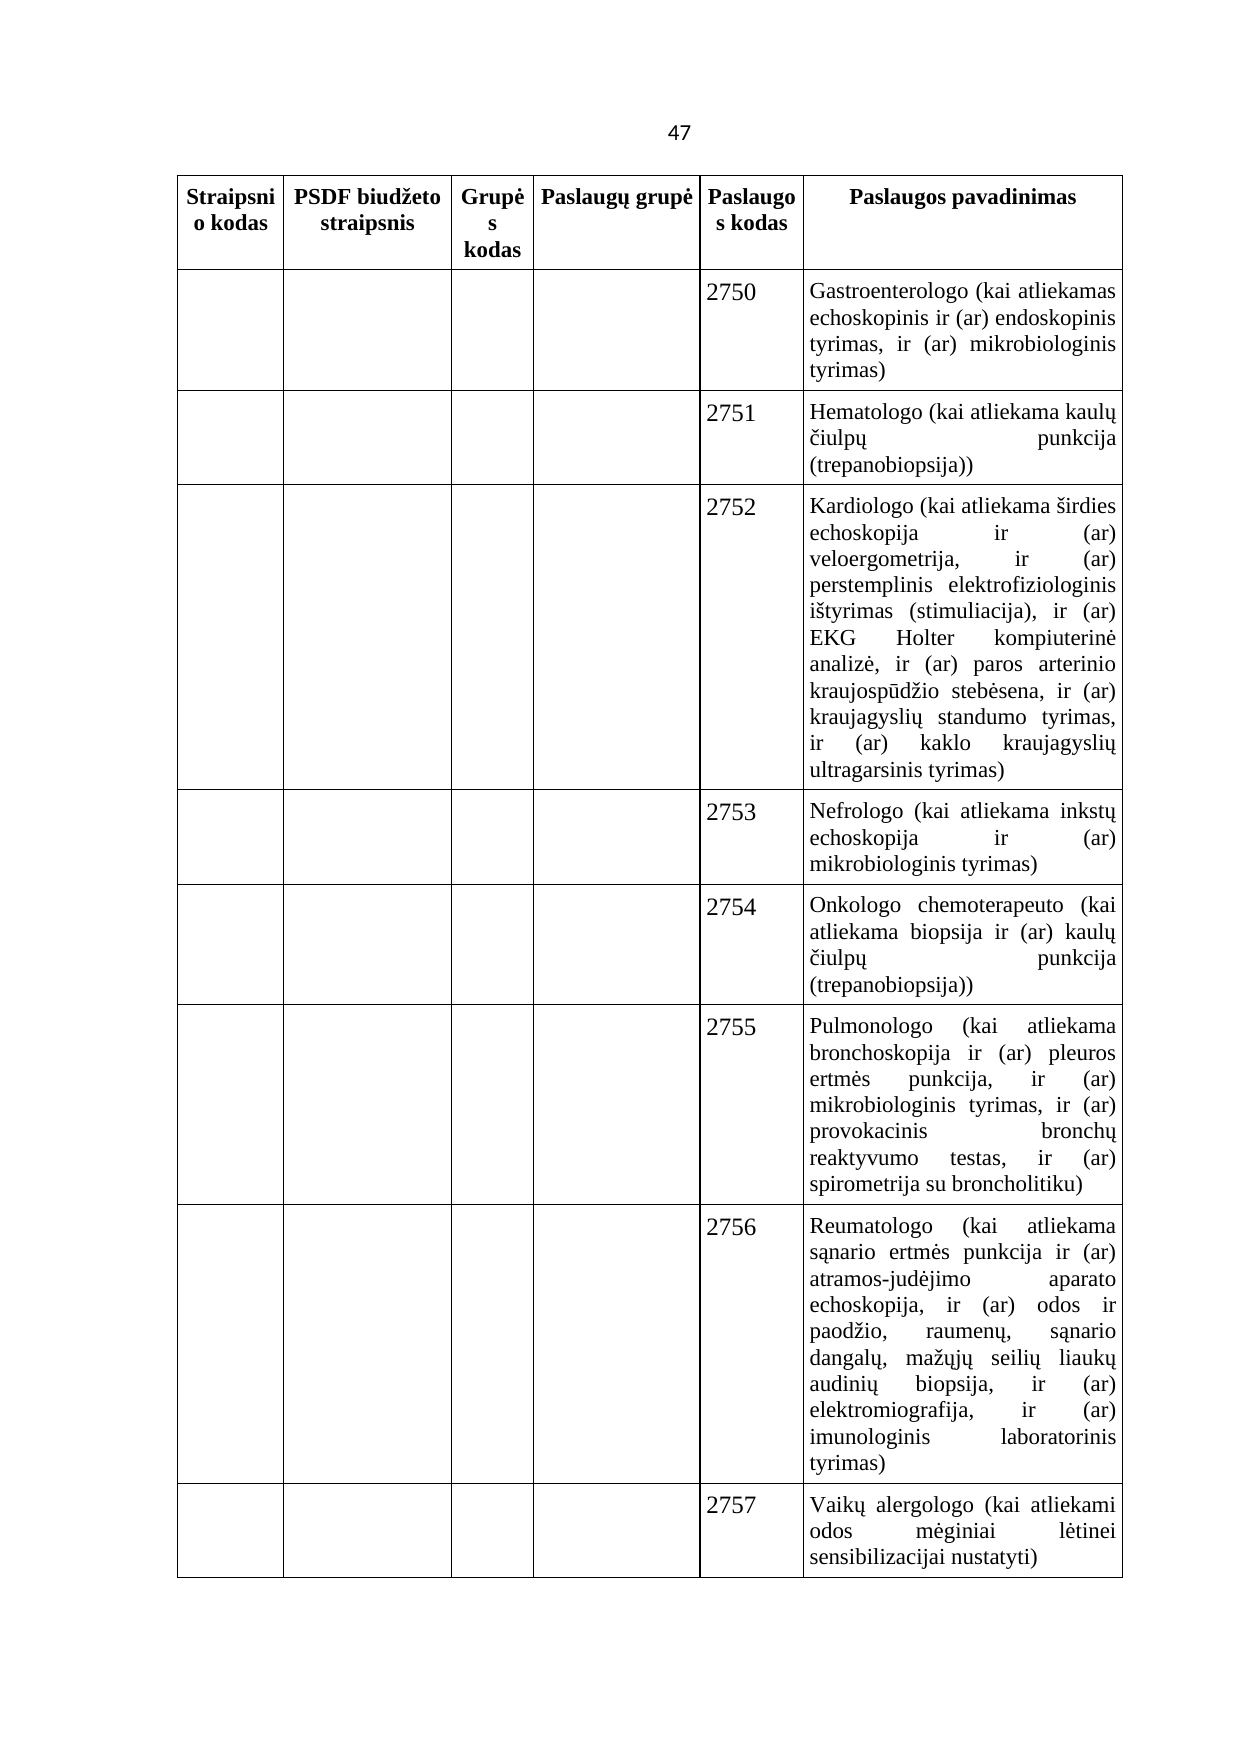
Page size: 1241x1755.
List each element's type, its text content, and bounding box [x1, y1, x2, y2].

table_header Paslaugų grupė [534, 176, 699, 269]
table_cell [452, 885, 533, 1004]
table_cell [284, 1205, 451, 1482]
table_header Grupės kodas [452, 176, 533, 269]
table_cell [452, 270, 533, 390]
table_cell [178, 485, 283, 789]
table_cell [534, 1005, 699, 1204]
table_cell [452, 790, 533, 883]
table_cell 2755 [701, 1005, 803, 1204]
table_cell [178, 790, 283, 883]
table_cell [534, 885, 699, 1004]
table_cell Vaikų alergologo (kai atliekami odos mėginiai lėtinei sensibilizacijai nustatyti) [804, 1484, 1122, 1577]
table_cell 2750 [701, 270, 803, 390]
table_cell [534, 1484, 699, 1577]
table_cell [284, 1005, 451, 1204]
table_cell [178, 270, 283, 390]
table_cell [284, 485, 451, 789]
table_header Straipsnio kodas [178, 176, 283, 269]
table_cell 2757 [701, 1484, 803, 1577]
table_cell [178, 1484, 283, 1577]
table_cell [284, 790, 451, 883]
table_cell Onkologo chemoterapeuto (kai atliekama biopsija ir (ar) kaulų čiulpų punkcija (trepanobiopsija)) [804, 885, 1122, 1004]
table_cell Gastroenterologo (kai atliekamas echoskopinis ir (ar) endoskopinis tyrimas, ir (ar) mikrobiologinis tyrimas) [804, 270, 1122, 390]
table_cell [452, 1005, 533, 1204]
table_cell Nefrologo (kai atliekama inkstų echoskopija ir (ar) mikrobiologinis tyrimas) [804, 790, 1122, 883]
table_cell [534, 1205, 699, 1482]
table_cell [178, 1005, 283, 1204]
table_cell [452, 485, 533, 789]
table_cell [452, 1484, 533, 1577]
table_cell [178, 391, 283, 484]
table_cell [534, 391, 699, 484]
table_cell [452, 391, 533, 484]
table_cell Kardiologo (kai atliekama širdies echoskopija ir (ar) veloergometrija, ir (ar) perstemplinis elektrofiziologinis ištyrimas (stimuliacija), ir (ar) EKG Holter kompiuterinė analizė, ir (ar) paros arterinio kraujospūdžio stebėsena, ir (ar) kraujagyslių standumo tyrimas, ir (ar) kaklo kraujagyslių ultragarsinis tyrimas) [804, 485, 1122, 789]
table_cell 2753 [701, 790, 803, 883]
table_cell [452, 1205, 533, 1482]
table_cell [178, 1205, 283, 1482]
table_cell 2751 [701, 391, 803, 484]
table_cell [284, 391, 451, 484]
table_cell Hematologo (kai atliekama kaulų čiulpų punkcija (trepanobiopsija)) [804, 391, 1122, 484]
table_header Paslaugos pavadinimas [804, 176, 1122, 269]
table_cell Pulmonologo (kai atliekama bronchoskopija ir (ar) pleuros ertmės punkcija, ir (ar) mikrobiologinis tyrimas, ir (ar) provokacinis bronchų reaktyvumo testas, ir (ar) spirometrija su broncholitiku) [804, 1005, 1122, 1204]
table_cell 2754 [701, 885, 803, 1004]
table_cell [534, 790, 699, 883]
table_cell Reumatologo (kai atliekama sąnario ertmės punkcija ir (ar) atramos-judėjimo aparato echoskopija, ir (ar) odos ir paodžio, raumenų, sąnario dangalų, mažųjų seilių liaukų audinių biopsija, ir (ar) elektromiografija, ir (ar) imunologinis laboratorinis tyrimas) [804, 1205, 1122, 1482]
table_cell [178, 885, 283, 1004]
table_header Paslaugos kodas [701, 176, 803, 269]
table_cell [534, 270, 699, 390]
table_cell 2756 [701, 1205, 803, 1482]
table_header PSDF biudžeto straipsnis [284, 176, 451, 269]
table_cell [284, 270, 451, 390]
table_cell [534, 485, 699, 789]
table_cell 2752 [701, 485, 803, 789]
table_cell [284, 1484, 451, 1577]
table_cell [284, 885, 451, 1004]
